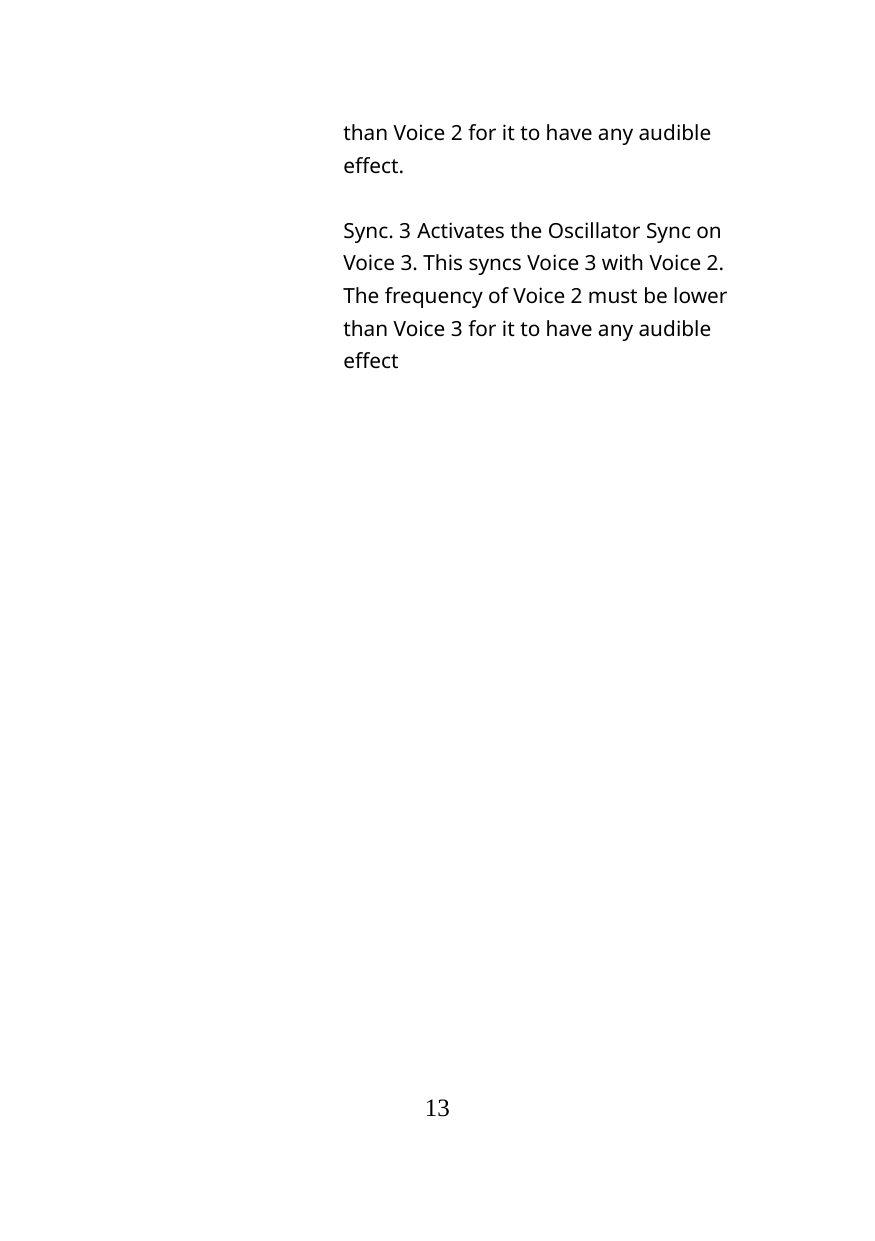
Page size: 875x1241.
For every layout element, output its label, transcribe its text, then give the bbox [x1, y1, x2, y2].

text than Voice 2 for it to have any audible effect. [343, 118, 756, 179]
text Sync. 3 Activates the Oscillator Sync on Voice 3. This syncs Voice 3 with Voice 2. The frequency of Voice 2 must be lower than Voice 3 for it to have any audible effect [343, 216, 756, 375]
